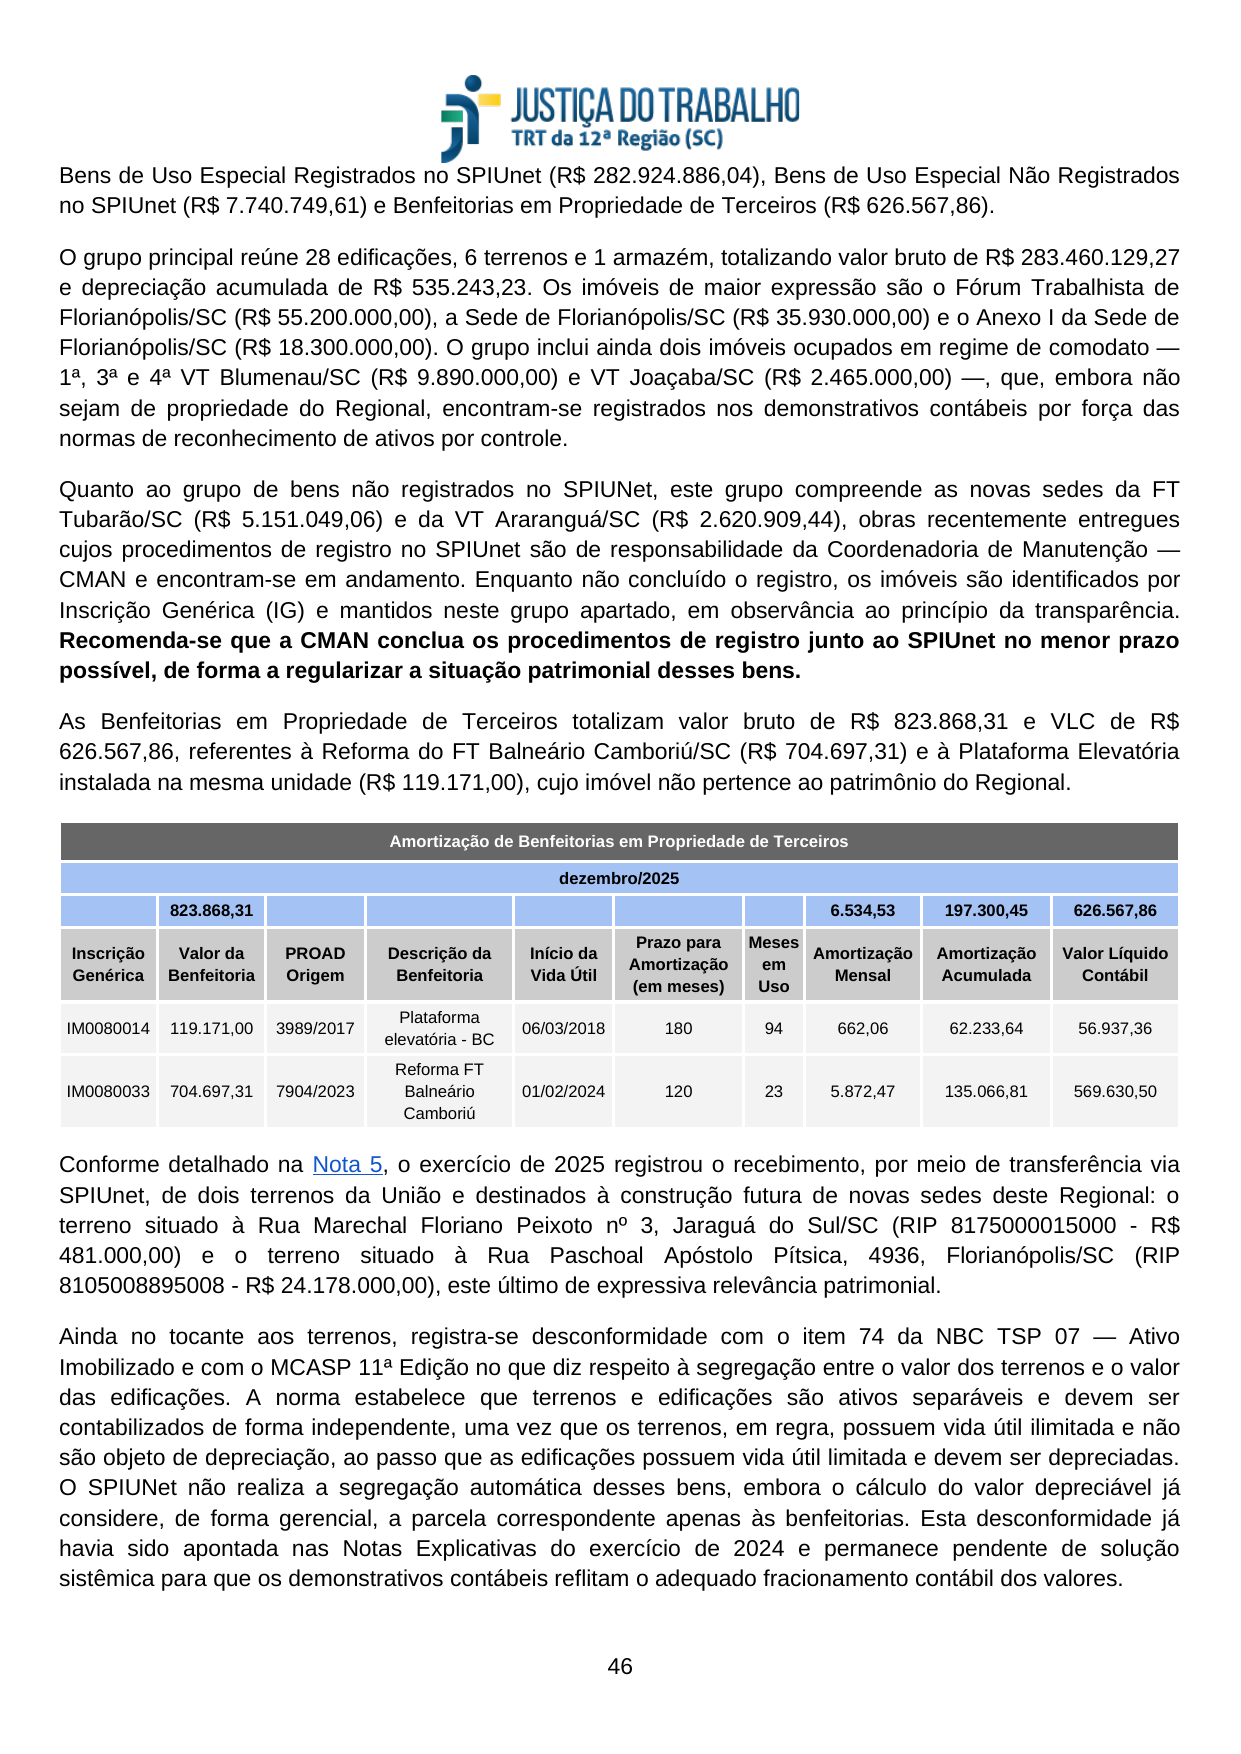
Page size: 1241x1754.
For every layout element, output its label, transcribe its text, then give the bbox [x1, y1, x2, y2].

table_cell 704.697,31 [159, 1056, 264, 1127]
table_cell Prazo para Amortização (em meses) [615, 929, 742, 1000]
table_cell IM0080033 [61, 1056, 156, 1127]
table_cell 5.872,47 [806, 1056, 920, 1127]
table_cell Valor da Benfeitoria [159, 929, 264, 1000]
table_cell dezembro/2025 [61, 863, 1178, 893]
table_header Amortização de Benfeitorias em Propriedade de Terceiros [61, 823, 1178, 860]
table_cell 135.066,81 [923, 1056, 1050, 1127]
table_cell [61, 896, 156, 926]
table_cell [367, 896, 512, 926]
table_cell 23 [745, 1056, 803, 1127]
table_cell Meses em Uso [745, 929, 803, 1000]
table_cell 823.868,31 [159, 896, 264, 926]
table_cell [515, 896, 612, 926]
table_cell Plataforma elevatória - BC [367, 1004, 512, 1053]
table_cell Início da Vida Útil [515, 929, 612, 1000]
picture [441, 75, 800, 163]
table_cell IM0080014 [61, 1004, 156, 1053]
table_cell [745, 896, 803, 926]
table_cell Inscrição Genérica [61, 929, 156, 1000]
table_cell Descrição da Benfeitoria [367, 929, 512, 1000]
text Quanto ao grupo de bens não registrados no SPIUNet, este grupo compreende as novas sedes da FT Tubarão/SC (R$ 5.151.049,06) e da VT Araranguá/SC (R$ 2.620.909,44), obras recentemente entregues cujos procedimentos de registro no SPIUnet são de responsabilidade da Coordenadoria de Manutenção — CMAN e encontram-se em andamento. Enquanto não concluído o registro, os imóveis são identificados por Inscrição Genérica (IG) e mantidos neste grupo apartado, em observância ao princípio da transparência. Recomenda-se que a CMAN conclua os procedimentos de registro junto ao SPIUnet no menor prazo possível, de forma a regularizar a situação patrimonial desses bens. [59, 476, 1181, 683]
text Ainda no tocante aos terrenos, registra-se desconformidade com o item 74 da NBC TSP 07 — Ativo Imobilizado e com o MCASP 11ª Edição no que diz respeito à segregação entre o valor dos terrenos e o valor das edificações. A norma estabelece que terrenos e edificações são ativos separáveis e devem ser contabilizados de forma independente, uma vez que os terrenos, em regra, possuem vida útil ilimitada e não são objeto de depreciação, ao passo que as edificações possuem vida útil limitada e devem ser depreciadas. O SPIUNet não realiza a segregação automática desses bens, embora o cálculo do valor depreciável já considere, de forma gerencial, a parcela correspondente apenas às benfeitorias. Esta desconformidade já havia sido apontada nas Notas Explicativas do exercício de 2024 e permanece pendente de solução sistêmica para que os demonstrativos contábeis reflitam o adequado fracionamento contábil dos valores. [59, 1323, 1181, 1591]
table_cell 120 [615, 1056, 742, 1127]
table_cell 94 [745, 1004, 803, 1053]
table_cell 01/02/2024 [515, 1056, 612, 1127]
table_cell 569.630,50 [1053, 1056, 1178, 1127]
text O grupo principal reúne 28 edificações, 6 terrenos e 1 armazém, totalizando valor bruto de R$ 283.460.129,27 e depreciação acumulada de R$ 535.243,23. Os imóveis de maior expressão são o Fórum Trabalhista de Florianópolis/SC (R$ 55.200.000,00), a Sede de Florianópolis/SC (R$ 35.930.000,00) e o Anexo I da Sede de Florianópolis/SC (R$ 18.300.000,00). O grupo inclui ainda dois imóveis ocupados em regime de comodato — 1ª, 3ª e 4ª VT Blumenau/SC (R$ 9.890.000,00) e VT Joaçaba/SC (R$ 2.465.000,00) —, que, embora não sejam de propriedade do Regional, encontram-se registrados nos demonstrativos contábeis por força das normas de reconhecimento de ativos por controle. [59, 243, 1181, 451]
table_cell 119.171,00 [159, 1004, 264, 1053]
table_cell [267, 896, 364, 926]
table_cell 06/03/2018 [515, 1004, 612, 1053]
table_cell 180 [615, 1004, 742, 1053]
table_cell 3989/2017 [267, 1004, 364, 1053]
table_cell 56.937,36 [1053, 1004, 1178, 1053]
table_cell 197.300,45 [923, 896, 1050, 926]
text Conforme detalhado na Nota 5, o exercício de 2025 registrou o recebimento, por meio de transferência via SPIUnet, de dois terrenos da União e destinados à construção futura de novas sedes deste Regional: o terreno situado à Rua Marechal Floriano Peixoto nº 3, Jaraguá do Sul/SC (RIP 8175000015000 - R$ 481.000,00) e o terreno situado à Rua Paschoal Apóstolo Pítsica, 4936, Florianópolis/SC (RIP 8105008895008 - R$ 24.178.000,00), este último de expressiva relevância patrimonial. [59, 1151, 1181, 1299]
table_cell 62.233,64 [923, 1004, 1050, 1053]
table_cell Amortização Acumulada [923, 929, 1050, 1000]
table_cell 6.534,53 [806, 896, 920, 926]
table_cell Reforma FT Balneário Camboriú [367, 1056, 512, 1127]
table_cell [615, 896, 742, 926]
text As Benfeitorias em Propriedade de Terceiros totalizam valor bruto de R$ 823.868,31 e VLC de R$ 626.567,86, referentes à Reforma do FT Balneário Camboriú/SC (R$ 704.697,31) e à Plataforma Elevatória instalada na mesma unidade (R$ 119.171,00), cujo imóvel não pertence ao patrimônio do Regional. [59, 708, 1181, 795]
table_cell Amortização Mensal [806, 929, 920, 1000]
table_cell 7904/2023 [267, 1056, 364, 1127]
table_cell PROAD Origem [267, 929, 364, 1000]
text Bens de Uso Especial Registrados no SPIUnet (R$ 282.924.886,04), Bens de Uso Especial Não Registrados no SPIUnet (R$ 7.740.749,61) e Benfeitorias em Propriedade de Terceiros (R$ 626.567,86). [59, 162, 1181, 219]
table_cell 626.567,86 [1053, 896, 1178, 926]
table_cell 662,06 [806, 1004, 920, 1053]
table_cell Valor Líquido Contábil [1053, 929, 1178, 1000]
